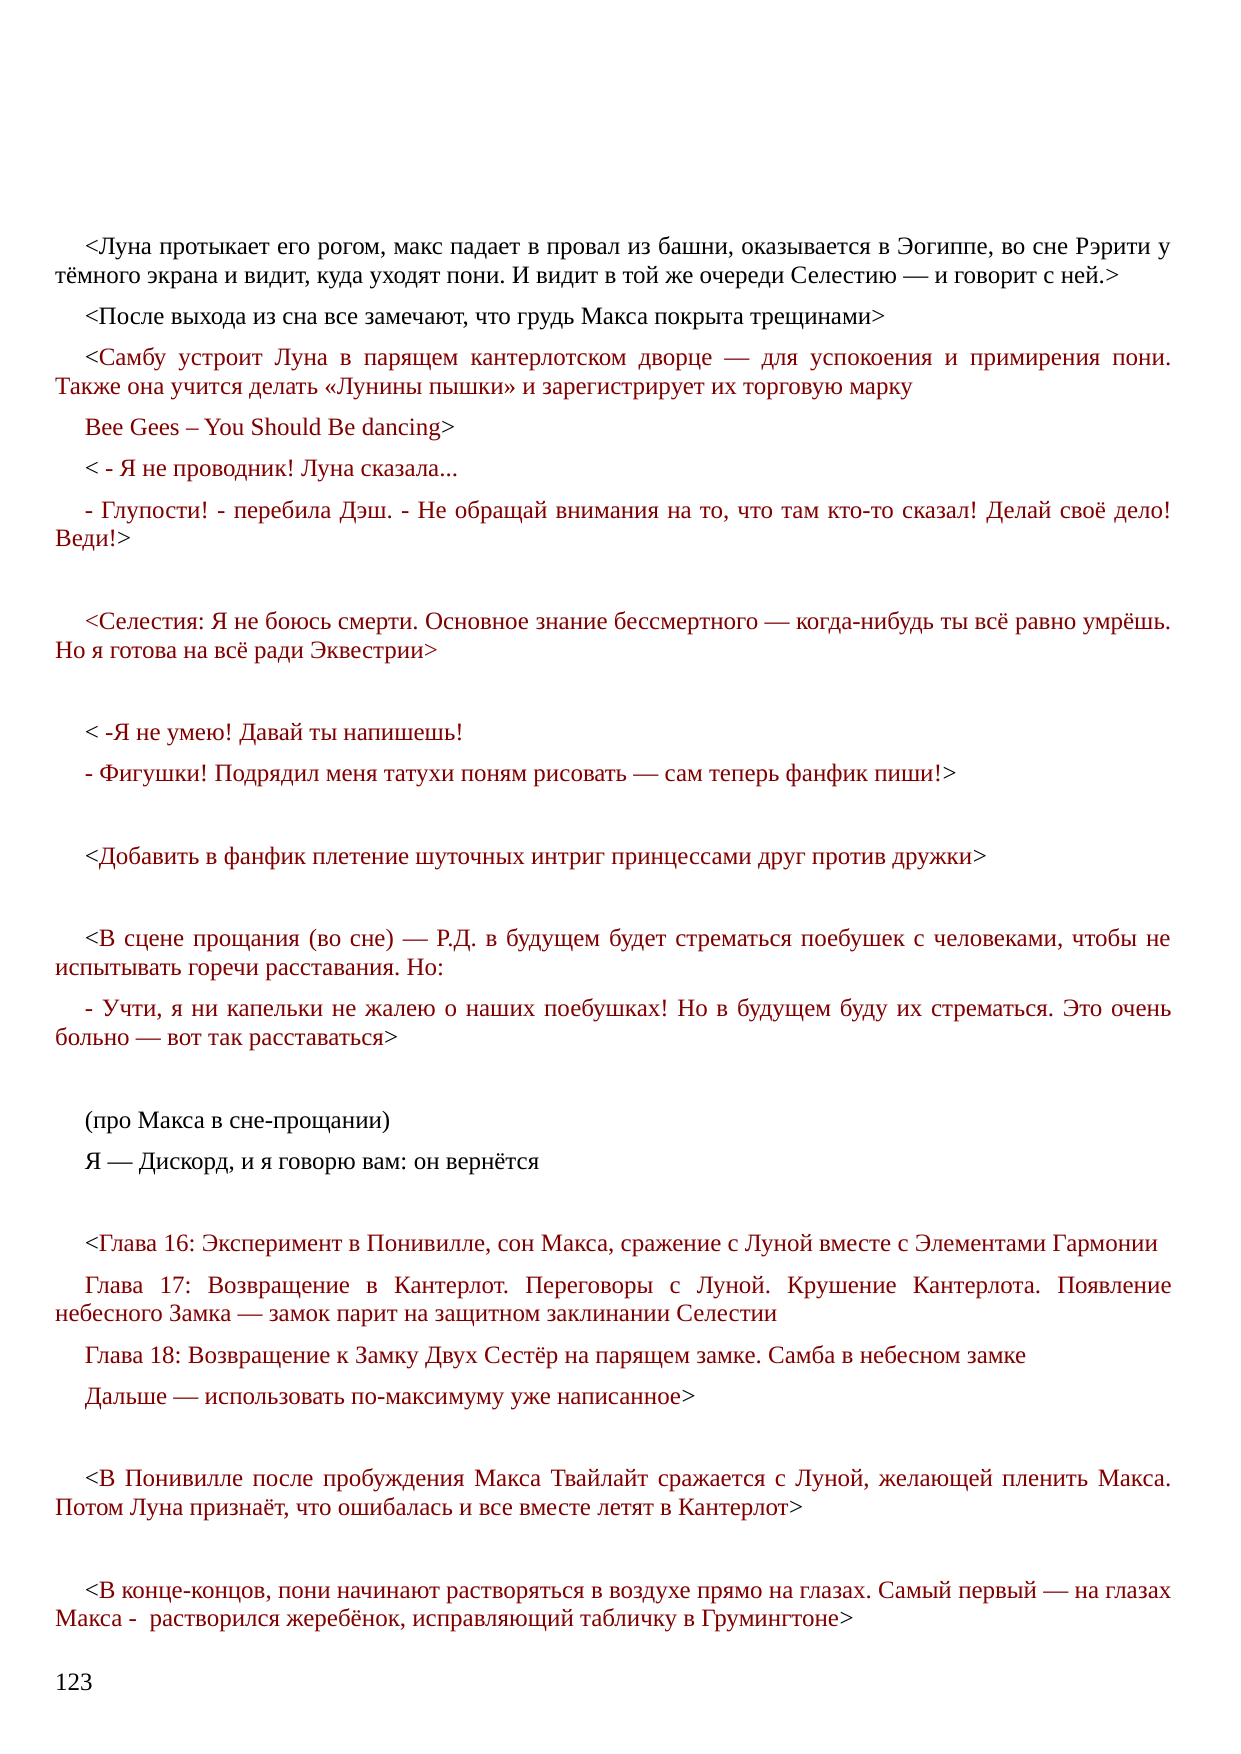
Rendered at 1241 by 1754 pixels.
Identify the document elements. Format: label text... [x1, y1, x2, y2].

text - Фигушки! Подрядил меня татухи поням рисовать — сам теперь фанфик пиши!> [55, 758, 1173, 787]
text <Луна протыкает его рогом, макс падает в провал из башни, оказывается в Эогиппе, во сне Рэрити у тёмного экрана и видит, куда уходят пони. И видит в той же очереди Селестию — и говорит с ней.> [55, 231, 1173, 288]
text < -Я не умею! Давай ты напишешь! [55, 717, 1173, 746]
text Глава 17: Возвращение в Кантерлот. Переговоры с Луной. Крушение Кантерлота. Появление небесного Замка — замок парит на защитном заклинании Селестии [55, 1270, 1173, 1327]
text <После выхода из сна все замечают, что грудь Макса покрыта трещинами> [55, 301, 1173, 330]
text <Добавить в фанфик плетение шуточных интриг принцессами друг против дружки> [55, 841, 1173, 870]
text <В конце-концов, пони начинают растворяться в воздухе прямо на глазах. Самый первый — на глазах Макса - растворился жеребёнок, исправляющий табличку в Грумингтоне> [55, 1575, 1173, 1632]
text Я — Дискорд, и я говорю вам: он вернётся [55, 1146, 1173, 1175]
text <В сцене прощания (во сне) — Р.Д. в будущем будет стрематься поебушек с человеками, чтобы не испытывать горечи расставания. Но: [55, 923, 1173, 981]
text Глава 18: Возвращение к Замку Двух Сестёр на парящем замке. Самба в небесном замке [55, 1340, 1173, 1368]
text < - Я не проводник! Луна сказала... [55, 453, 1173, 482]
text <Глава 16: Эксперимент в Понивилле, сон Макса, сражение с Луной вместе с Элементами Гармонии [55, 1228, 1173, 1257]
text Bee Gees – You Should Be dancing> [55, 412, 1173, 441]
text - Глупости! - перебила Дэш. - Не обращай внимания на то, что там кто-то сказал! Делай своё дело! Веди!> [55, 495, 1173, 552]
text - Учти, я ни капельки не жалею о наших поебушках! Но в будущем буду их стрематься. Это очень больно — вот так расставаться> [55, 993, 1173, 1051]
text <Самбу устроит Луна в парящем кантерлотском дворце — для успокоения и примирения пони. Также она учится делать «Лунины пышки» и зарегистрирует их торговую марку [55, 342, 1173, 400]
text <В Понивилле после пробуждения Макса Твайлайт сражается с Луной, желающей пленить Макса. Потом Луна признаёт, что ошибалась и все вместе летят в Кантерлот> [55, 1463, 1173, 1521]
text Дальше — использовать по-максимуму уже написанное> [55, 1381, 1173, 1410]
text <Селестия: Я не боюсь смерти. Основное знание бессмертного — когда-нибудь ты всё равно умрёшь. Но я готова на всё ради Эквестрии> [55, 606, 1173, 663]
text (про Макса в сне-прощании) [55, 1105, 1173, 1133]
